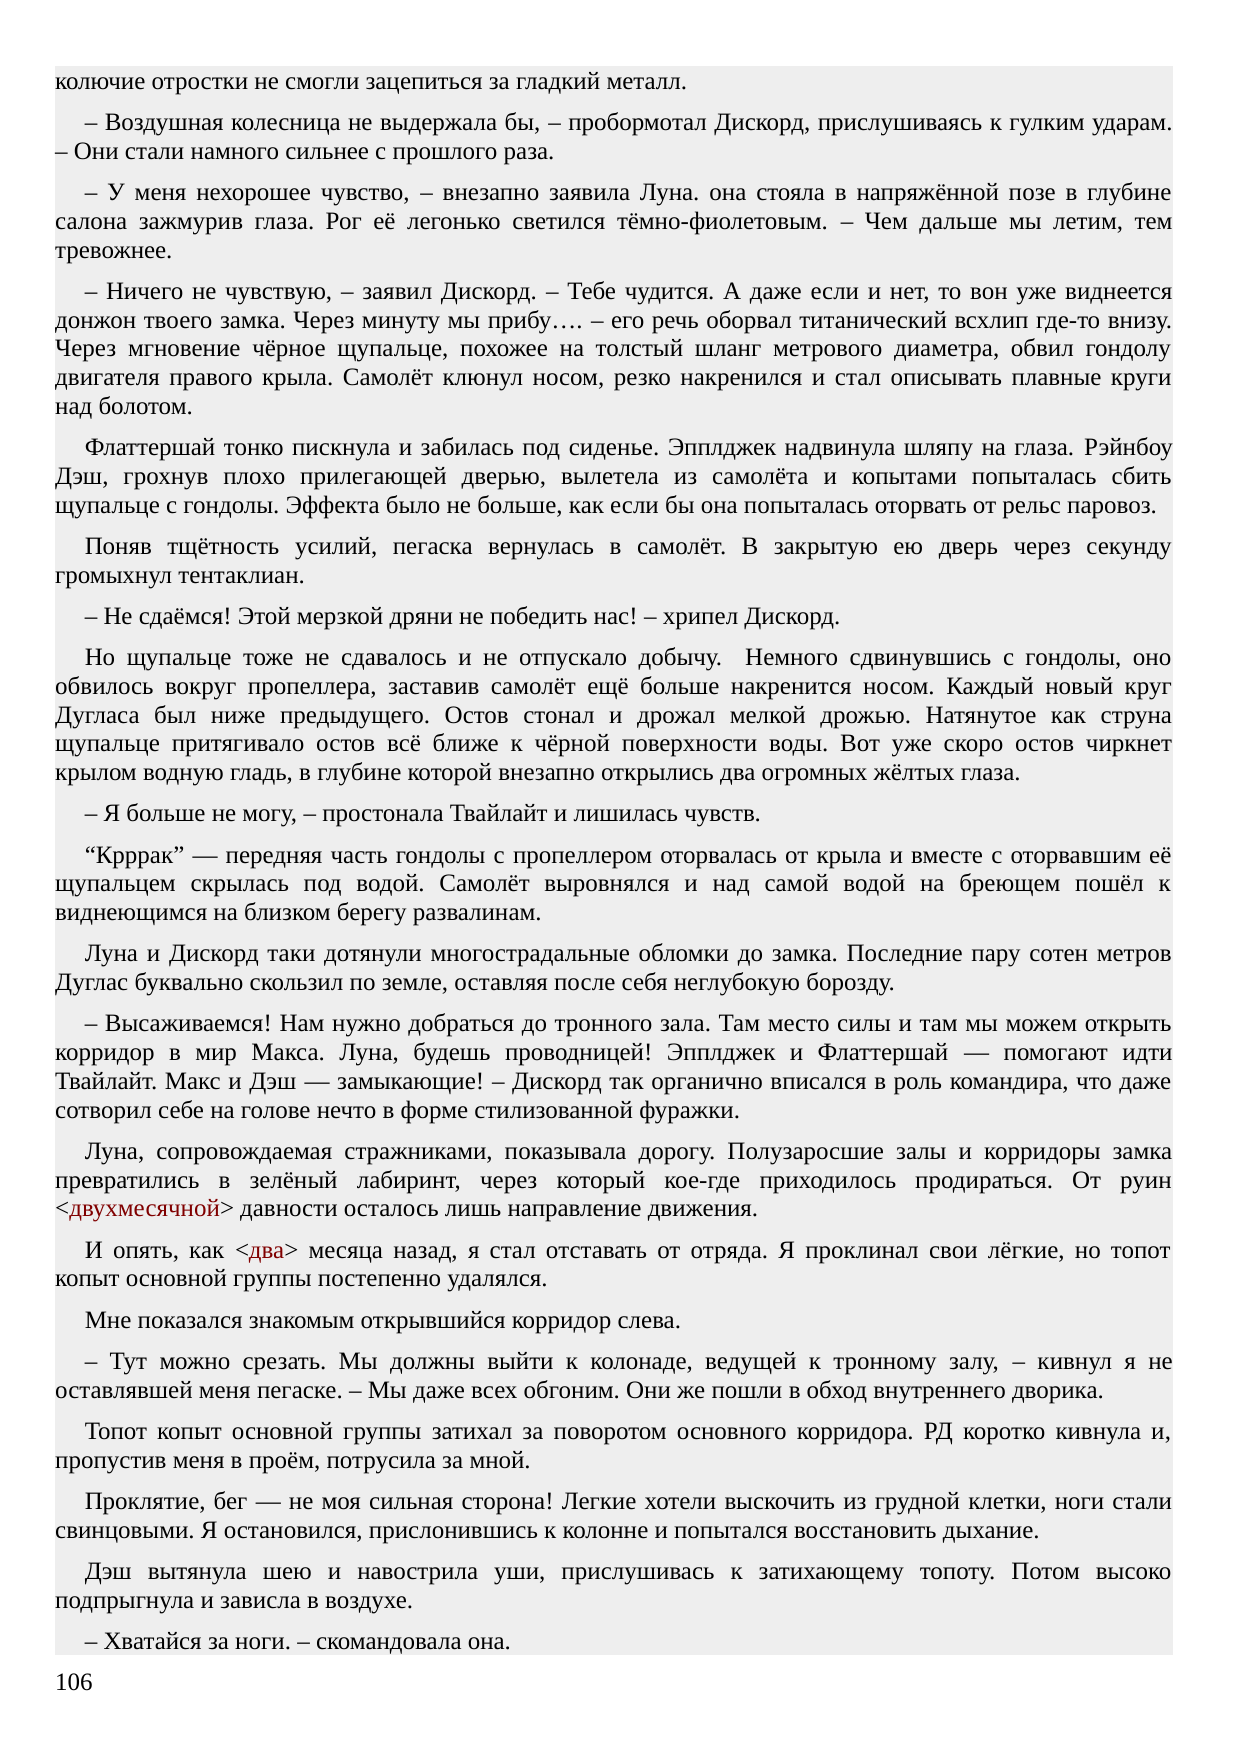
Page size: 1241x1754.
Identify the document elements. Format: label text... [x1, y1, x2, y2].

text Дэш вытянула шею и навострила уши, прислушивась к затихающему топоту. Потом высоко подпрыгнула и зависла в воздухе. [55, 1556, 1173, 1613]
text Топот копыт основной группы затихал за поворотом основного корридора. РД коротко кивнула и, пропустив меня в проём, потрусила за мной. [55, 1416, 1173, 1473]
text – Я больше не могу, – простонала Твайлайт и лишилась чувств. [55, 798, 1173, 827]
text Но щупальце тоже не сдавалось и не отпускало добычу. Немного сдвинувшись с гондолы, оно обвилось вокруг пропеллера, заставив самолёт ещё больше накренится носом. Каждый новый круг Дугласа был ниже предыдущего. Остов стонал и дрожал мелкой дрожью. Натянутое как струна щупальце притягивало остов всё ближе к чёрной поверхности воды. Вот уже скоро остов чиркнет крылом водную гладь, в глубине которой внезапно открылись два огромных жёлтых глаза. [55, 642, 1173, 786]
text Поняв тщётность усилий, пегаска вернулась в самолёт. В закрытую ею дверь через секунду громыхнул тентаклиан. [55, 531, 1173, 588]
text – Тут можно срезать. Мы должны выйти к колонаде, ведущей к тронному залу, – кивнул я не оставлявшей меня пегаске. – Мы даже всех обгоним. Они же пошли в обход внутреннего дворика. [55, 1346, 1173, 1403]
text – Воздушная колесница не выдержала бы, – пробормотал Дискорд, прислушиваясь к гулким ударам. – Они стали намного сильнее с прошлого раза. [55, 107, 1173, 165]
text колючие отростки не смогли зацепиться за гладкий металл. [55, 66, 1173, 95]
text – Высаживаемся! Нам нужно добраться до тронного зала. Там место силы и там мы можем открыть корридор в мир Макса. Луна, будешь проводницей! Эпплджек и Флаттершай — помогают идти Твайлайт. Макс и Дэш — замыкающие! – Дискорд так органично вписался в роль командира, что даже сотворил себе на голове нечто в форме стилизованной фуражки. [55, 1008, 1173, 1123]
text – Не сдаёмся! Этой мерзкой дряни не победить нас! – хрипел Дискорд. [55, 601, 1173, 630]
text Мне показался знакомым открывшийся корридор слева. [55, 1305, 1173, 1333]
text Луна и Дискорд таки дотянули многострадальные обломки до замка. Последние пару сотен метров Дуглас буквально скользил по земле, оставляя после себя неглубокую борозду. [55, 938, 1173, 996]
text – Хватайся за ноги. – скомандовала она. [55, 1626, 1173, 1655]
text – У меня нехорошее чувство, – внезапно заявила Луна. она стояла в напряжённой позе в глубине салона зажмурив глаза. Рог её легонько светился тёмно-фиолетовым. – Чем дальше мы летим, тем тревожнее. [55, 177, 1173, 263]
text И опять, как <два> месяца назад, я стал отставать от отряда. Я проклинал свои лёгкие, но топот копыт основной группы постепенно удалялся. [55, 1235, 1173, 1292]
text Луна, сопровождаемая стражниками, показывала дорогу. Полузаросшие залы и корридоры замка превратились в зелёный лабиринт, через который кое-где приходилось продираться. От руин <двухмесячной> давности осталось лишь направление движения. [55, 1136, 1173, 1222]
text Проклятие, бег — не моя сильная сторона! Легкие хотели выскочить из грудной клетки, ноги стали свинцовыми. Я остановился, прислонившись к колонне и попытался восстановить дыхание. [55, 1486, 1173, 1543]
text – Ничего не чувствую, – заявил Дискорд. – Тебе чудится. А даже если и нет, то вон уже виднеется донжон твоего замка. Через минуту мы прибу…. – его речь оборвал титанический всхлип где-то внизу. Через мгновение чёрное щупальце, похожее на толстый шланг метрового диаметра, обвил гондолу двигателя правого крыла. Самолёт клюнул носом, резко накренился и стал описывать плавные круги над болотом. [55, 276, 1173, 420]
text “Крррак” — передняя часть гондолы с пропеллером оторвалась от крыла и вместе с оторвавшим её щупальцем скрылась под водой. Самолёт выровнялся и над самой водой на бреющем пошёл к виднеющимся на близком берегу развалинам. [55, 840, 1173, 926]
text Флаттершай тонко пискнула и забилась под сиденье. Эпплджек надвинула шляпу на глаза. Рэйнбоу Дэш, грохнув плохо прилегающей дверью, вылетела из самолёта и копытами попыталась сбить щупальце с гондолы. Эффекта было не больше, как если бы она попыталась оторвать от рельс паровоз. [55, 432, 1173, 518]
